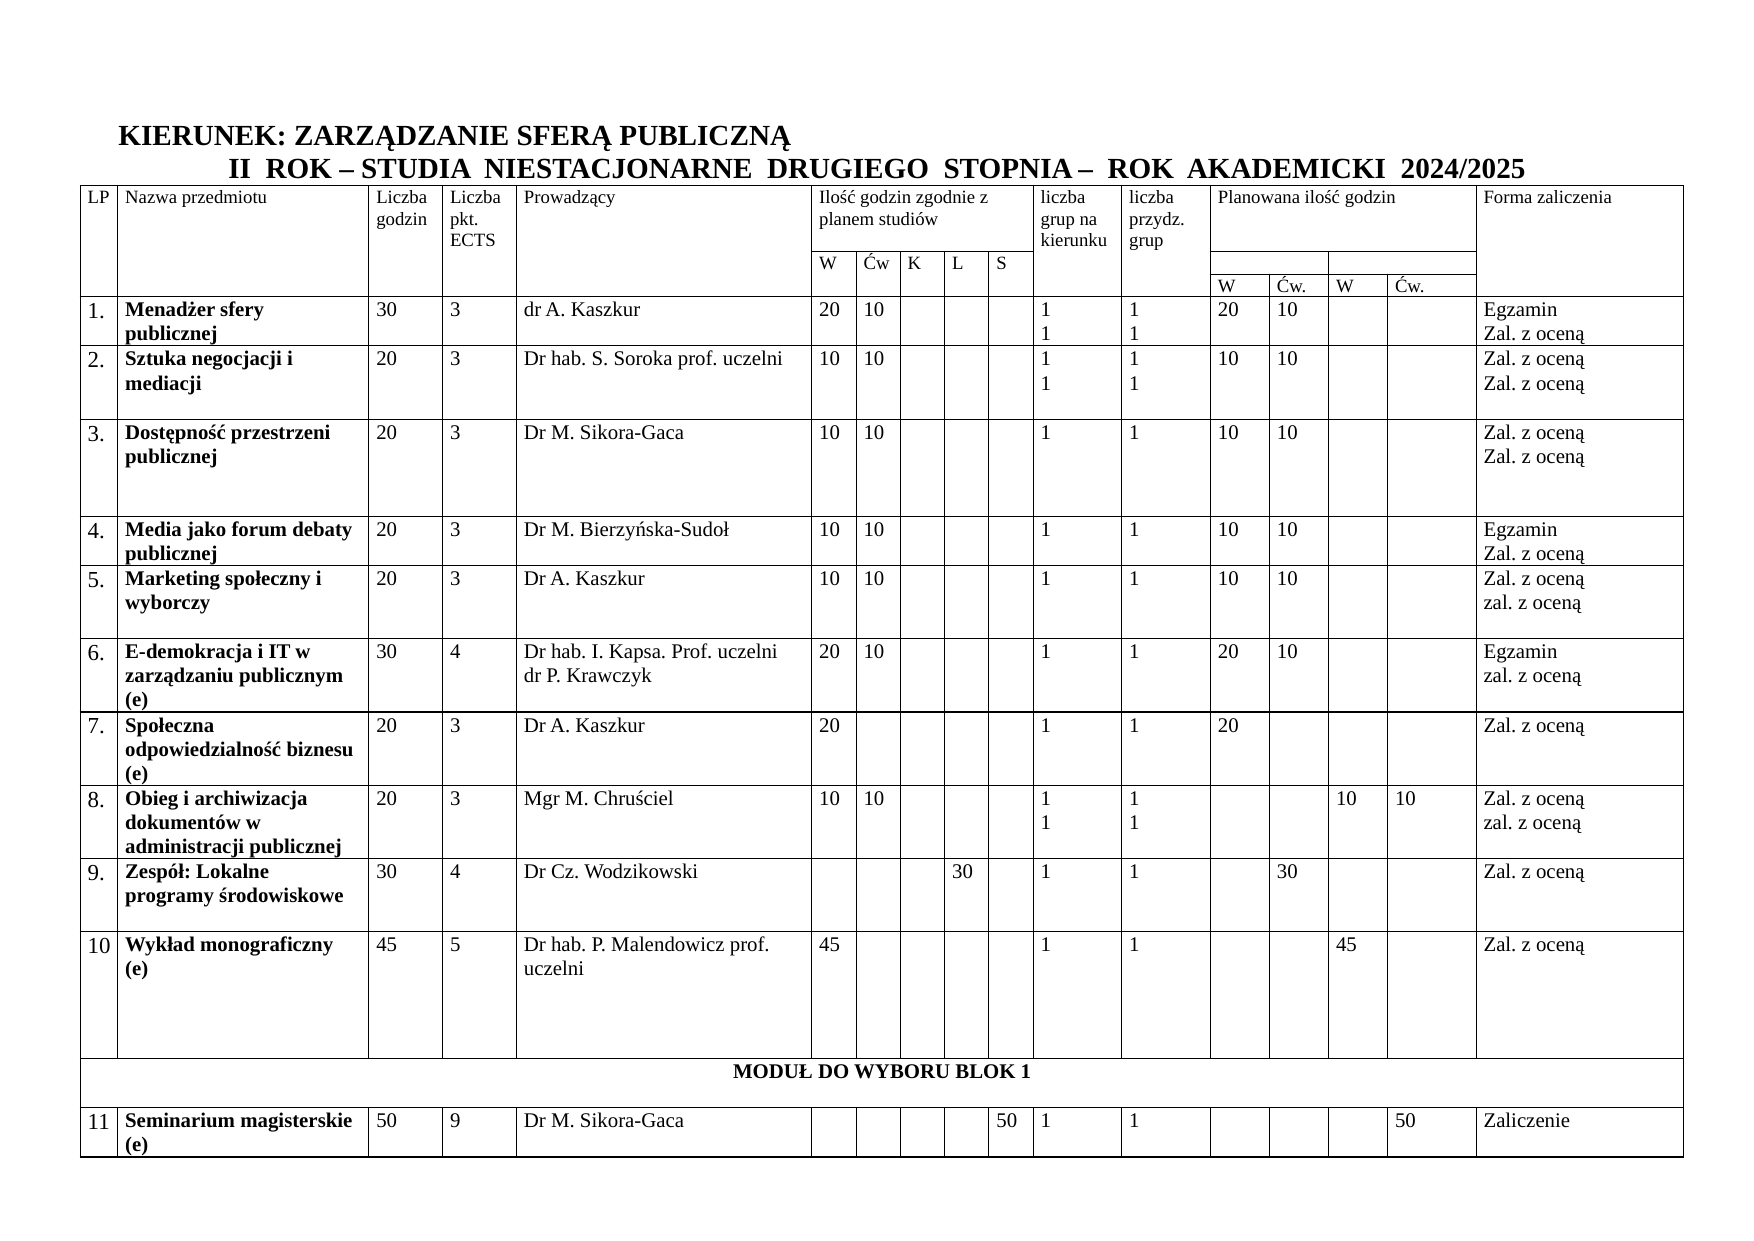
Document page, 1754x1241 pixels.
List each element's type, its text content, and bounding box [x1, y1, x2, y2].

table_cell [1388, 566, 1476, 638]
table_cell 50 [1388, 1108, 1476, 1156]
table_cell 1 [1122, 639, 1210, 711]
table_cell 8. [81, 786, 117, 858]
table_cell [443, 274, 516, 296]
table_cell [989, 786, 1033, 858]
table_cell Zal. z oceną zal. z oceną [1477, 786, 1683, 858]
table_cell 10 [857, 346, 900, 418]
table_cell Dr Cz. Wodzikowski [517, 859, 811, 931]
table_cell 1 [1034, 1108, 1121, 1156]
table_cell 1 [1034, 566, 1121, 638]
table_cell 3 [443, 786, 516, 858]
table_cell 10 [1329, 786, 1387, 858]
table_cell [945, 786, 988, 858]
table_cell 10 [1270, 517, 1328, 565]
table_cell 3 [443, 346, 516, 418]
table_cell 4 [443, 859, 516, 931]
table_cell 4 [443, 639, 516, 711]
table_cell Dr A. Kaszkur [517, 566, 811, 638]
table_cell 10 [857, 566, 900, 638]
table_cell 3 [443, 420, 516, 516]
table_cell 10 [1211, 566, 1269, 638]
table_cell Ćw [857, 252, 900, 296]
table_cell 9. [81, 859, 117, 931]
table_cell 1 [1122, 859, 1210, 931]
table_cell 45 [1329, 932, 1387, 1058]
table_cell W [1211, 275, 1269, 296]
table_cell Marketing społeczny i wyborczy [118, 566, 368, 638]
table_cell [857, 859, 900, 931]
table_cell 10 [812, 346, 856, 418]
table_cell Egzamin Zal. z oceną [1477, 517, 1683, 565]
table_cell Zal. z oceną [1477, 713, 1683, 785]
table_cell 30 [945, 859, 988, 931]
table_cell [857, 713, 900, 785]
table_cell [901, 297, 944, 345]
table_cell 3. [81, 420, 117, 516]
table_cell [945, 1108, 988, 1156]
table_cell [989, 297, 1033, 345]
table_cell L [945, 252, 988, 296]
table_cell 1 1 [1122, 346, 1210, 418]
table_header liczba przydz. grup [1122, 186, 1210, 296]
table_cell [989, 566, 1033, 638]
table_cell 10 [857, 297, 900, 345]
table_cell 1 1 [1034, 297, 1121, 345]
table_cell 1 [1034, 713, 1121, 785]
table_cell Dr hab. I. Kapsa. Prof. uczelni dr P. Krawczyk [517, 639, 811, 711]
table_cell [1270, 786, 1328, 858]
table_cell [1211, 252, 1328, 273]
table_cell MODUŁ DO WYBORU BLOK 1 [81, 1059, 1683, 1107]
table_cell 10 [1211, 517, 1269, 565]
table_cell W [812, 252, 856, 296]
table_cell Ćw. [1270, 275, 1328, 296]
table_cell [989, 713, 1033, 785]
table_cell [1329, 517, 1387, 565]
table_cell Dr A. Kaszkur [517, 713, 811, 785]
table_cell [901, 932, 944, 1058]
table_cell Egzamin Zal. z oceną [1477, 297, 1683, 345]
table_cell 5 [443, 932, 516, 1058]
table_cell 1 [1034, 932, 1121, 1058]
table_cell [901, 517, 944, 565]
table_cell dr A. Kaszkur [517, 297, 811, 345]
table_cell [989, 346, 1033, 418]
table_cell Mgr M. Chruściel [517, 786, 811, 858]
table_cell 10 [857, 639, 900, 711]
table_cell [1329, 297, 1387, 345]
table_cell [1270, 932, 1328, 1058]
table_cell [1388, 297, 1476, 345]
table_cell K [901, 252, 944, 296]
table_cell 20 [369, 566, 442, 638]
table_cell 30 [369, 639, 442, 711]
table_header Planowana ilość godzin [1211, 186, 1476, 251]
table_cell [1388, 713, 1476, 785]
table_cell 7. [81, 713, 117, 785]
table_cell 1 [1034, 859, 1121, 931]
table_cell [901, 346, 944, 418]
table_cell [989, 932, 1033, 1058]
table_cell 20 [369, 420, 442, 516]
table_header Liczba godzin [369, 186, 442, 296]
table_cell [901, 786, 944, 858]
table_cell 10 [857, 517, 900, 565]
table_cell [1329, 713, 1387, 785]
table_cell Dr M. Sikora-Gaca [517, 420, 811, 516]
table_cell [1211, 859, 1269, 931]
table_cell 45 [812, 932, 856, 1058]
table_cell [945, 566, 988, 638]
table_cell 30 [1270, 859, 1328, 931]
table_cell 4. [81, 517, 117, 565]
table_cell [1388, 932, 1476, 1058]
table_cell [945, 932, 988, 1058]
table_cell [1329, 346, 1387, 418]
table_cell 45 [369, 932, 442, 1058]
table_cell [812, 1108, 856, 1156]
table_cell Sztuka negocjacji i mediacji [118, 346, 368, 418]
table_cell 20 [812, 713, 856, 785]
table_cell Seminarium magisterskie (e) [118, 1108, 368, 1156]
table_cell Dostępność przestrzeni publicznej [118, 420, 368, 516]
table_cell Zespół: Lokalne programy środowiskowe [118, 859, 368, 931]
table_cell Dr M. Bierzyńska-Sudoł [517, 517, 811, 565]
table_cell 20 [1211, 297, 1269, 345]
table_cell Zal. z oceną zal. z oceną [1477, 566, 1683, 638]
table_cell 10 [1388, 786, 1476, 858]
table_header Liczba pkt. ECTS [443, 186, 516, 251]
table_cell [1388, 859, 1476, 931]
table_cell Zal. z oceną [1477, 932, 1683, 1058]
table_cell Media jako forum debaty publicznej [118, 517, 368, 565]
table_cell 50 [989, 1108, 1033, 1156]
table_cell [945, 517, 988, 565]
table_cell [857, 1108, 900, 1156]
table_cell 10 [1270, 566, 1328, 638]
table_cell 1 [1122, 420, 1210, 516]
table_cell 20 [369, 786, 442, 858]
table_cell [901, 420, 944, 516]
table_cell [1211, 1108, 1269, 1156]
table_cell [443, 251, 516, 273]
table_cell 10 [1270, 346, 1328, 418]
table_cell 3 [443, 566, 516, 638]
table_cell E-demokracja i IT w zarządzaniu publicznym (e) [118, 639, 368, 711]
table_cell 30 [369, 859, 442, 931]
table_header Ilość godzin zgodnie z planem studiów [812, 186, 1033, 251]
table_cell [1329, 420, 1387, 516]
table_cell 1 [1034, 517, 1121, 565]
table_cell 10 [1270, 420, 1328, 516]
table_cell 11 [81, 1108, 117, 1156]
table_cell [945, 420, 988, 516]
table_cell Ćw. [1388, 275, 1476, 296]
table_cell [945, 713, 988, 785]
table_cell Dr hab. S. Soroka prof. uczelni [517, 346, 811, 418]
table_cell Dr M. Sikora-Gaca [517, 1108, 811, 1156]
subtitle II ROK – STUDIA NIESTACJONARNE DRUGIEGO STOPNIA – ROK AKADEMICKI 2024/2025 [118, 152, 1636, 185]
table_cell S [989, 252, 1033, 296]
table_cell 5. [81, 566, 117, 638]
table_cell 10 [1270, 639, 1328, 711]
table_cell 20 [369, 713, 442, 785]
table_cell [945, 346, 988, 418]
table_cell 1 [1122, 713, 1210, 785]
table_cell W [1329, 275, 1387, 296]
table_cell [1329, 566, 1387, 638]
table_cell [1329, 859, 1387, 931]
table_cell [1388, 346, 1476, 418]
table_header LP [81, 186, 117, 296]
table_cell Społeczna odpowiedzialność biznesu (e) [118, 713, 368, 785]
table_cell [1388, 639, 1476, 711]
table_cell 1 [1034, 639, 1121, 711]
table_cell [989, 639, 1033, 711]
table_cell 10 [81, 932, 117, 1058]
table_cell 10 [812, 786, 856, 858]
table_cell 9 [443, 1108, 516, 1156]
table_cell [901, 639, 944, 711]
table_cell [989, 517, 1033, 565]
table_header Forma zaliczenia [1477, 186, 1683, 296]
table_cell [901, 713, 944, 785]
table_cell Zal. z oceną Zal. z oceną [1477, 420, 1683, 516]
table_cell [901, 859, 944, 931]
table_cell [901, 1108, 944, 1156]
table_cell [1270, 1108, 1328, 1156]
table_cell 1 [1122, 1108, 1210, 1156]
table_cell 1 1 [1122, 786, 1210, 858]
table_cell 20 [369, 346, 442, 418]
table_cell 1 [1122, 566, 1210, 638]
table_cell [1388, 420, 1476, 516]
table_cell [1388, 517, 1476, 565]
table_cell 6. [81, 639, 117, 711]
table_cell 20 [812, 639, 856, 711]
table_cell 10 [812, 566, 856, 638]
table_cell 50 [369, 1108, 442, 1156]
table_cell 3 [443, 713, 516, 785]
table_header Nazwa przedmiotu [118, 186, 368, 296]
table_cell [857, 932, 900, 1058]
table_cell 1 [1122, 932, 1210, 1058]
table_cell Obieg i archiwizacja dokumentów w administracji publicznej [118, 786, 368, 858]
table_cell 10 [857, 786, 900, 858]
table_cell 1. [81, 297, 117, 345]
table_cell [1329, 252, 1476, 273]
table_cell 1 1 [1034, 786, 1121, 858]
table_header Prowadzący [517, 186, 811, 296]
table_cell [812, 859, 856, 931]
table_cell 3 [443, 517, 516, 565]
table_cell 20 [1211, 639, 1269, 711]
table_cell Zal. z oceną [1477, 859, 1683, 931]
table_cell [1329, 1108, 1387, 1156]
table_cell [1211, 932, 1269, 1058]
table_cell Wykład monograficzny (e) [118, 932, 368, 1058]
table_cell 20 [812, 297, 856, 345]
table_cell 20 [369, 517, 442, 565]
table_cell [1211, 786, 1269, 858]
table_cell 30 [369, 297, 442, 345]
table_cell 1 1 [1034, 346, 1121, 418]
table_cell 2. [81, 346, 117, 418]
table_cell 1 1 [1122, 297, 1210, 345]
subtitle KIERUNEK: ZARZĄDZANIE SFERĄ PUBLICZNĄ [118, 118, 1636, 152]
table_cell 3 [443, 297, 516, 345]
table_cell 10 [1211, 346, 1269, 418]
table_cell [989, 420, 1033, 516]
table_cell Dr hab. P. Malendowicz prof. uczelni [517, 932, 811, 1058]
table_cell 10 [812, 420, 856, 516]
table_cell 10 [1211, 420, 1269, 516]
table_cell 10 [857, 420, 900, 516]
table_cell Menadżer sfery publicznej [118, 297, 368, 345]
table_header liczba grup na kierunku [1034, 186, 1121, 296]
table_cell Zal. z oceną Zal. z oceną [1477, 346, 1683, 418]
table_cell [1329, 639, 1387, 711]
table_cell [945, 297, 988, 345]
table_cell 10 [812, 517, 856, 565]
table_cell [901, 566, 944, 638]
table_cell [945, 639, 988, 711]
table_cell [989, 859, 1033, 931]
table_cell Egzamin zal. z oceną [1477, 639, 1683, 711]
table_cell [1270, 713, 1328, 785]
table_cell Zaliczenie [1477, 1108, 1683, 1156]
table_cell 1 [1034, 420, 1121, 516]
table_cell 20 [1211, 713, 1269, 785]
table_cell 10 [1270, 297, 1328, 345]
table_cell 1 [1122, 517, 1210, 565]
